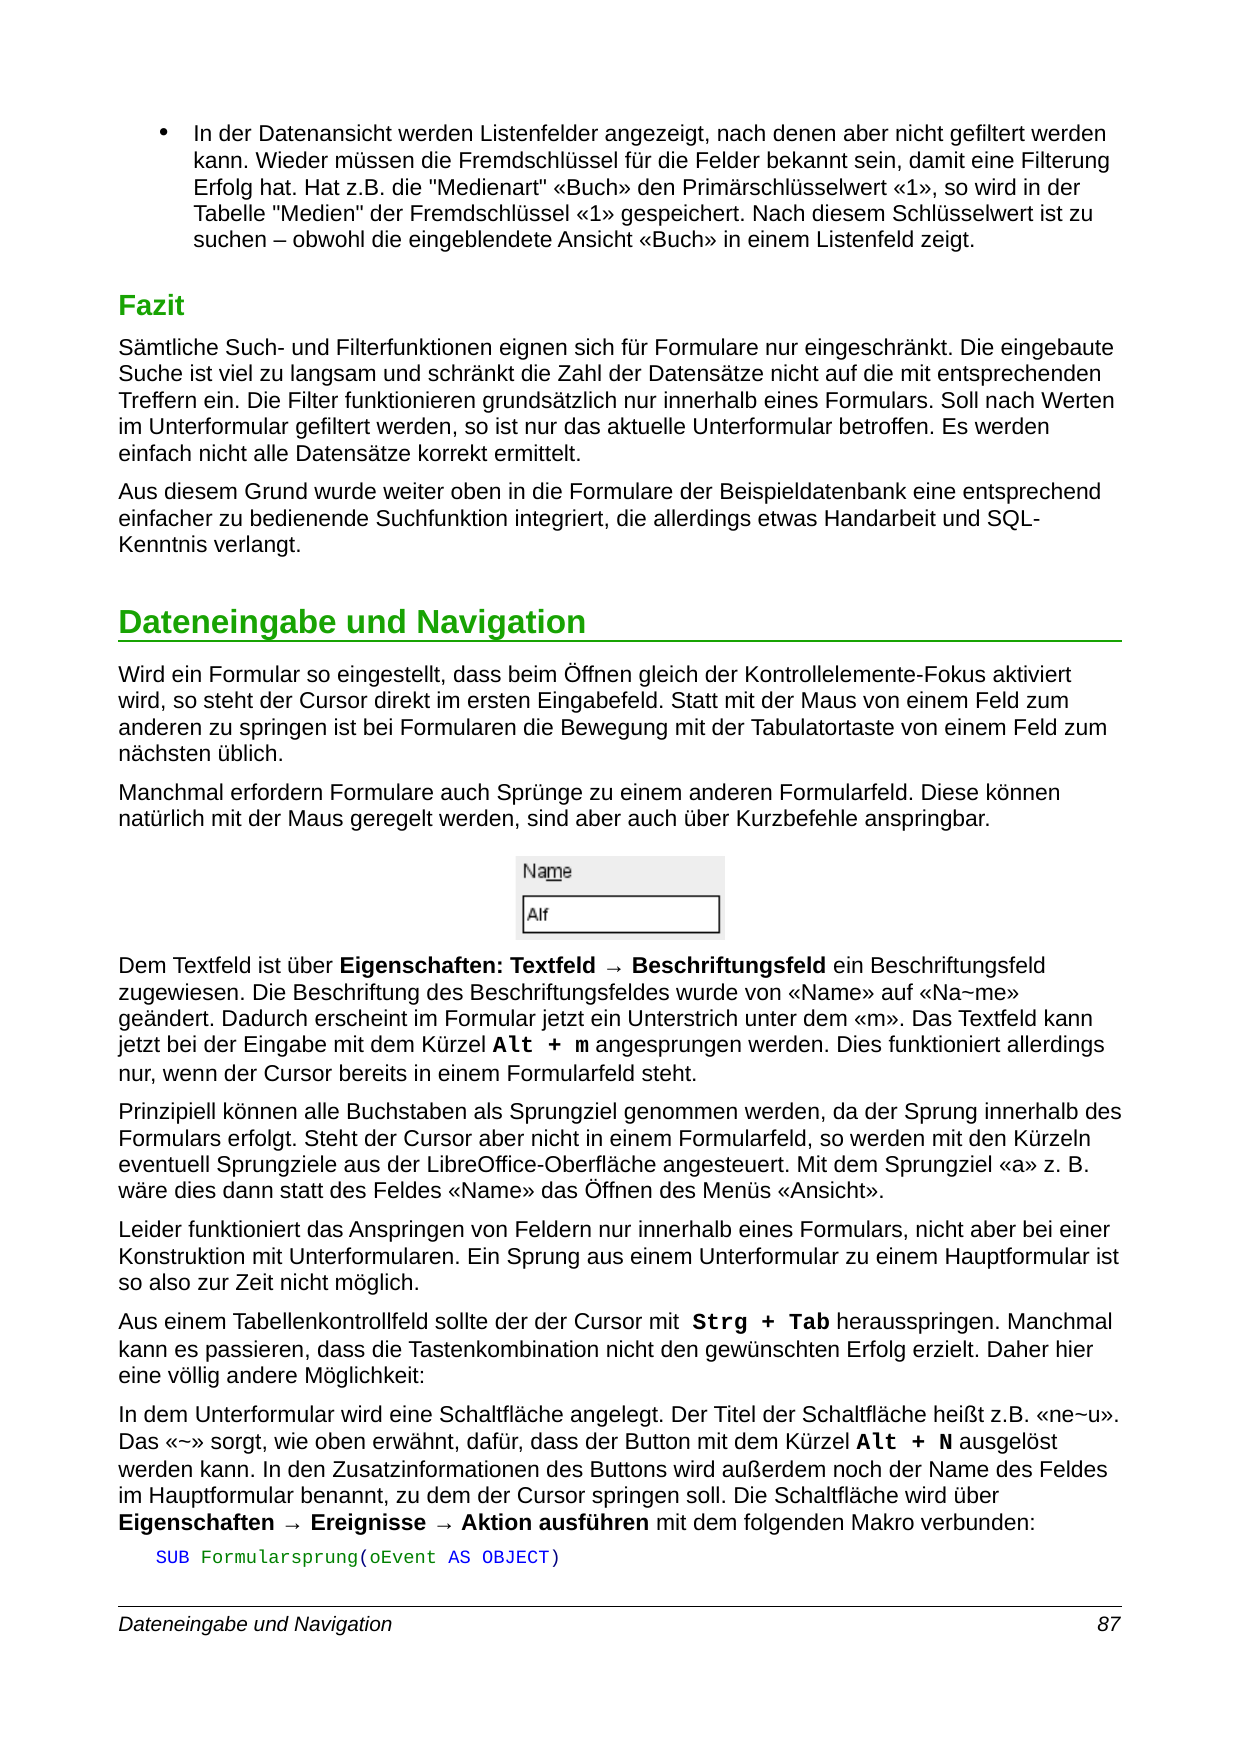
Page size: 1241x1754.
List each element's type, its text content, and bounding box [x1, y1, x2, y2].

subtitle Dateneingabe und Navigation [118, 602, 1122, 640]
picture [515, 856, 725, 940]
text Manchmal erfordern Formulare auch Sprünge zu einem anderen Formularfeld. Diese können natürlich mit der Maus geregelt werden, sind aber auch über Kurzbefehle anspringbar. [118, 779, 1122, 832]
text Dem Textfeld ist über Eigenschaften: Textfeld → Beschriftungsfeld ein Beschriftungsfeld zugewiesen. Die Beschriftung des Beschriftungsfeldes wurde von «Name» auf «Na~me» geändert. Dadurch erscheint im Formular jetzt ein Unterstrich unter dem «m». Das Textfeld kann jetzt bei der Eingabe mit dem Kürzel Alt + m angesprungen werden. Dies funktioniert allerdings nur, wenn der Cursor bereits in einem Formularfeld steht. [118, 952, 1122, 1086]
list In der Datenansicht werden Listenfelder angezeigt, nach denen aber nicht gefiltert werden kann. Wieder müssen die Fremdschlüssel für die Felder bekannt sein, damit eine Filterung Erfolg hat. Hat z.B. die "Medienart" «Buch» den Primärschlüsselwert «1», so wird in der Tabelle "Medien" der Fremdschlüssel «1» gespeichert. Nach diesem Schlüsselwert ist zu suchen – obwohl die eingeblendete Ansicht «Buch» in einem Listenfeld zeigt. [156, 118, 1122, 253]
text Wird ein Formular so eingestellt, dass beim Öffnen gleich der Kontrollelemente-Fokus aktiviert wird, so steht der Cursor direkt im ersten Eingabefeld. Statt mit der Maus von einem Feld zum anderen zu springen ist bei Formularen die Bewegung mit der Tabulatortaste von einem Feld zum nächsten üblich. [118, 661, 1122, 767]
text In dem Unterformular wird eine Schaltfläche angelegt. Der Titel der Schaltfläche heißt z.B. «ne~u». Das «~» sorgt, wie oben erwähnt, dafür, dass der Button mit dem Kürzel Alt + N ausgelöst werden kann. In den Zusatzinformationen des Buttons wird außerdem noch der Name des Feldes im Hauptformular benannt, zu dem der Cursor springen soll. Die Schaltfläche wird über Eigenschaften → Ereignisse → Aktion ausführen mit dem folgenden Makro verbunden: [118, 1401, 1122, 1535]
text Aus diesem Grund wurde weiter oben in die Formulare der Beispieldatenbank eine entsprechend einfacher zu bedienende Suchfunktion integriert, die allerdings etwas Handarbeit und SQL-Kenntnis verlangt. [118, 478, 1122, 557]
subtitle Fazit [118, 288, 1122, 322]
text Sämtliche Such- und Filterfunktionen eignen sich für Formulare nur eingeschränkt. Die eingebaute Suche ist viel zu langsam und schränkt die Zahl der Datensätze nicht auf die mit entsprechenden Treffern ein. Die Filter funktionieren grundsätzlich nur innerhalb eines Formulars. Soll nach Werten im Unterformular gefiltert werden, so ist nur das aktuelle Unterformular betroffen. Es werden einfach nicht alle Datensätze korrekt ermittelt. [118, 334, 1122, 466]
text SUB Formularsprung(oEvent AS OBJECT) [156, 1548, 1122, 1569]
text Prinzipiell können alle Buchstaben als Sprungziel genommen werden, da der Sprung innerhalb des Formulars erfolgt. Steht der Cursor aber nicht in einem Formularfeld, so werden mit den Kürzeln eventuell Sprungziele aus der LibreOffice-Oberfläche angesteuert. Mit dem Sprungziel «a» z. B. wäre dies dann statt des Feldes «Name» das Öffnen des Menüs «Ansicht». [118, 1098, 1122, 1204]
text Leider funktioniert das Anspringen von Feldern nur innerhalb eines Formulars, nicht aber bei einer Konstruktion mit Unterformularen. Ein Sprung aus einem Unterformular zu einem Hauptformular ist so also zur Zeit nicht möglich. [118, 1216, 1122, 1295]
text Aus einem Tabellenkontrollfeld sollte der der Cursor mit Strg + Tab herausspringen. Manchmal kann es passieren, dass die Tastenkombination nicht den gewünschten Erfolg erzielt. Daher hier eine völlig andere Möglichkeit: [118, 1308, 1122, 1389]
